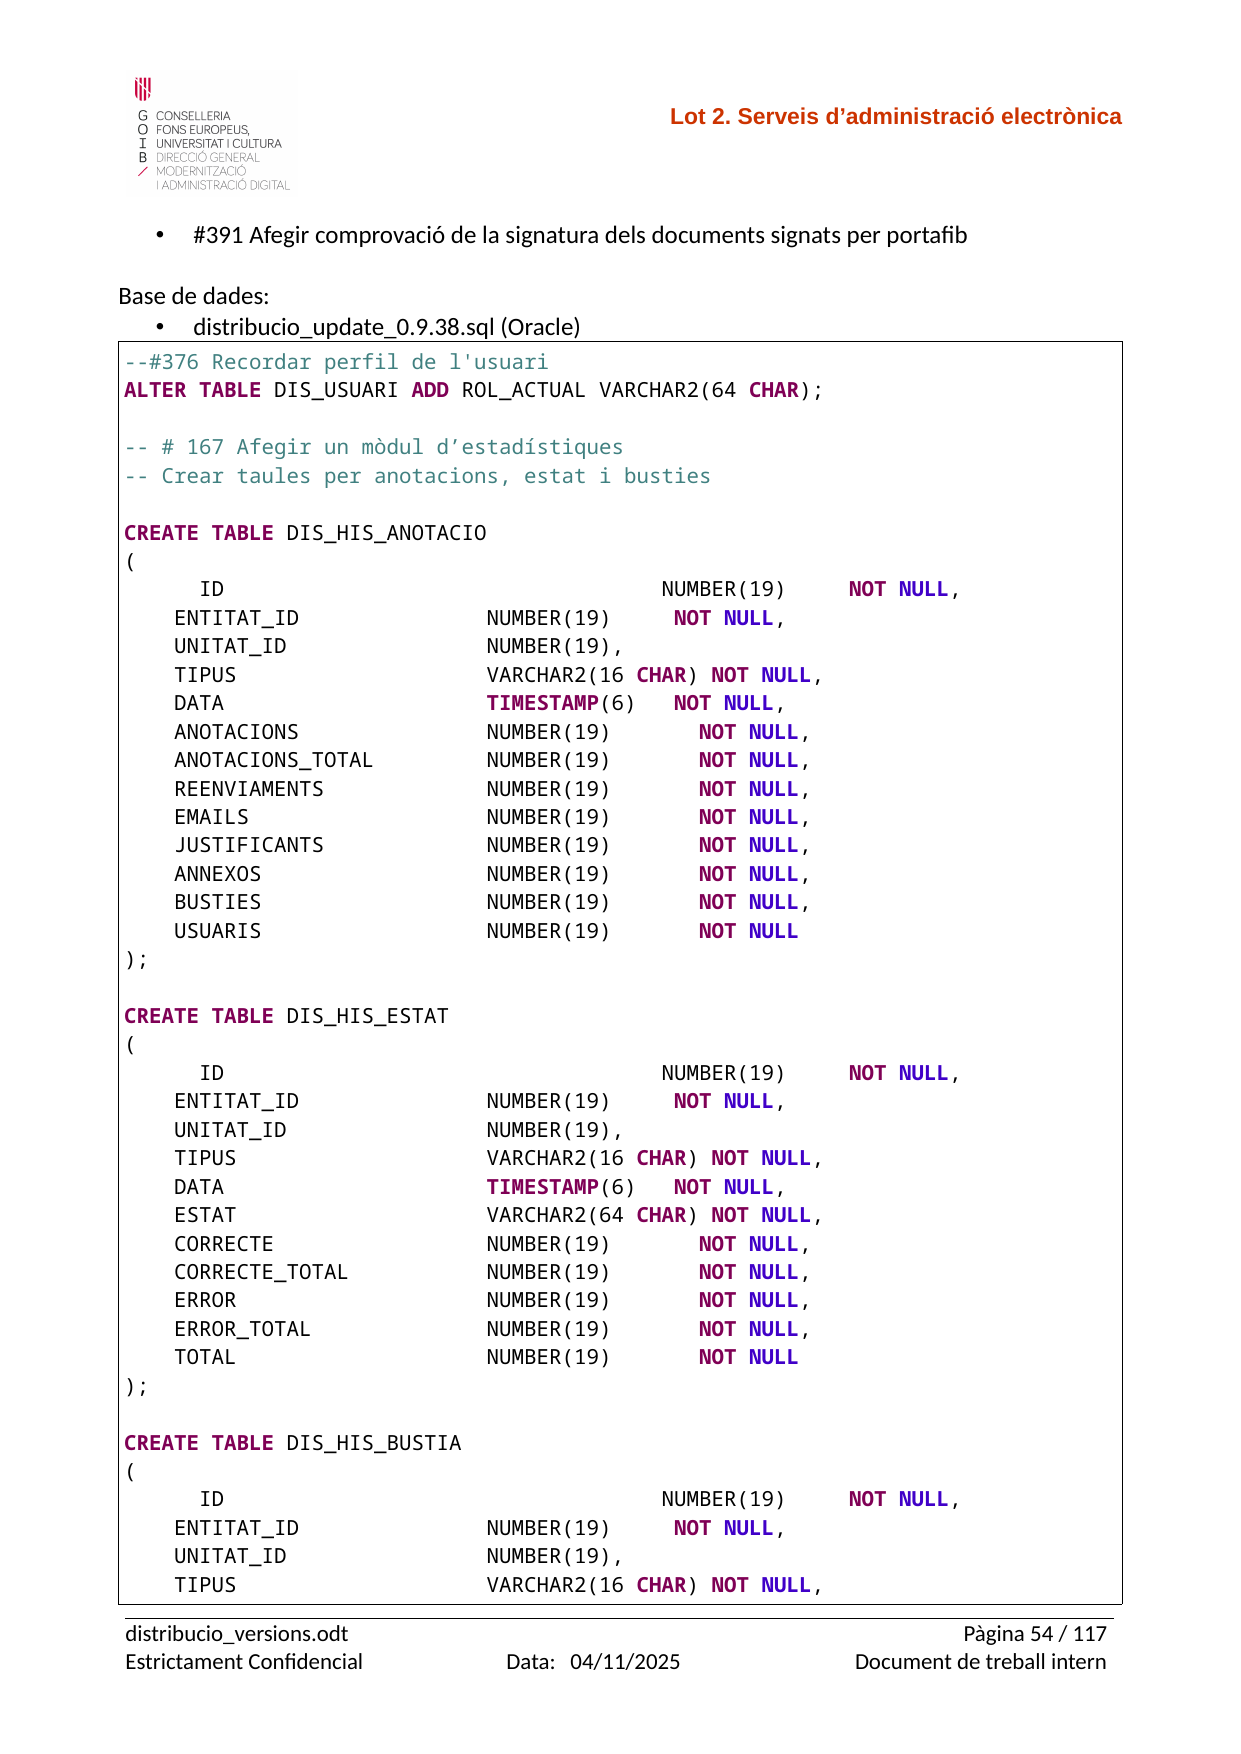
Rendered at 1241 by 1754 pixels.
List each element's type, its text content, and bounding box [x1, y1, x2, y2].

table_header --#376 Recordar perfil de l'usuari ALTER TABLE DIS_USUARI ADD ROL_ACTUAL VARCHAR2(64 CHAR); -- # 167 Afegir un mòdul d’estadístiques -- Crear taules per anotacions, estat i busties CREATE TABLE DIS_HIS_ANOTACIO ( ID NUMBER(19) NOT NULL, ENTITAT_ID NUMBER(19) NOT NULL, UNITAT_ID NUMBER(19), TIPUS VARCHAR2(16 CHAR) NOT NULL, DATA TIMESTAMP(6) NOT NULL, ANOTACIONS NUMBER(19) NOT NULL, ANOTACIONS_TOTAL NUMBER(19) NOT NULL, REENVIAMENTS NUMBER(19) NOT NULL, EMAILS NUMBER(19) NOT NULL, JUSTIFICANTS NUMBER(19) NOT NULL, ANNEXOS NUMBER(19) NOT NULL, BUSTIES NUMBER(19) NOT NULL, USUARIS NUMBER(19) NOT NULL ); CREATE TABLE DIS_HIS_ESTAT ( ID NUMBER(19) NOT NULL, ENTITAT_ID NUMBER(19) NOT NULL, UNITAT_ID NUMBER(19), TIPUS VARCHAR2(16 CHAR) NOT NULL, DATA TIMESTAMP(6) NOT NULL, ESTAT VARCHAR2(64 CHAR) NOT NULL, CORRECTE NUMBER(19) NOT NULL, CORRECTE_TOTAL NUMBER(19) NOT NULL, ERROR NUMBER(19) NOT NULL, ERROR_TOTAL NUMBER(19) NOT NULL, TOTAL NUMBER(19) NOT NULL ); CREATE TABLE DIS_HIS_BUSTIA ( ID NUMBER(19) NOT NULL, ENTITAT_ID NUMBER(19) NOT NULL, UNITAT_ID NUMBER(19), TIPUS VARCHAR2(16 CHAR) NOT NULL, [119, 342, 1122, 1604]
list distribucio_update_0.9.38.sql (Oracle) [156, 311, 1122, 341]
picture [126, 70, 299, 197]
text Base de dades: [118, 280, 1122, 311]
list #391 Afegir comprovació de la signatura dels documents signats per portafib [156, 219, 1122, 250]
